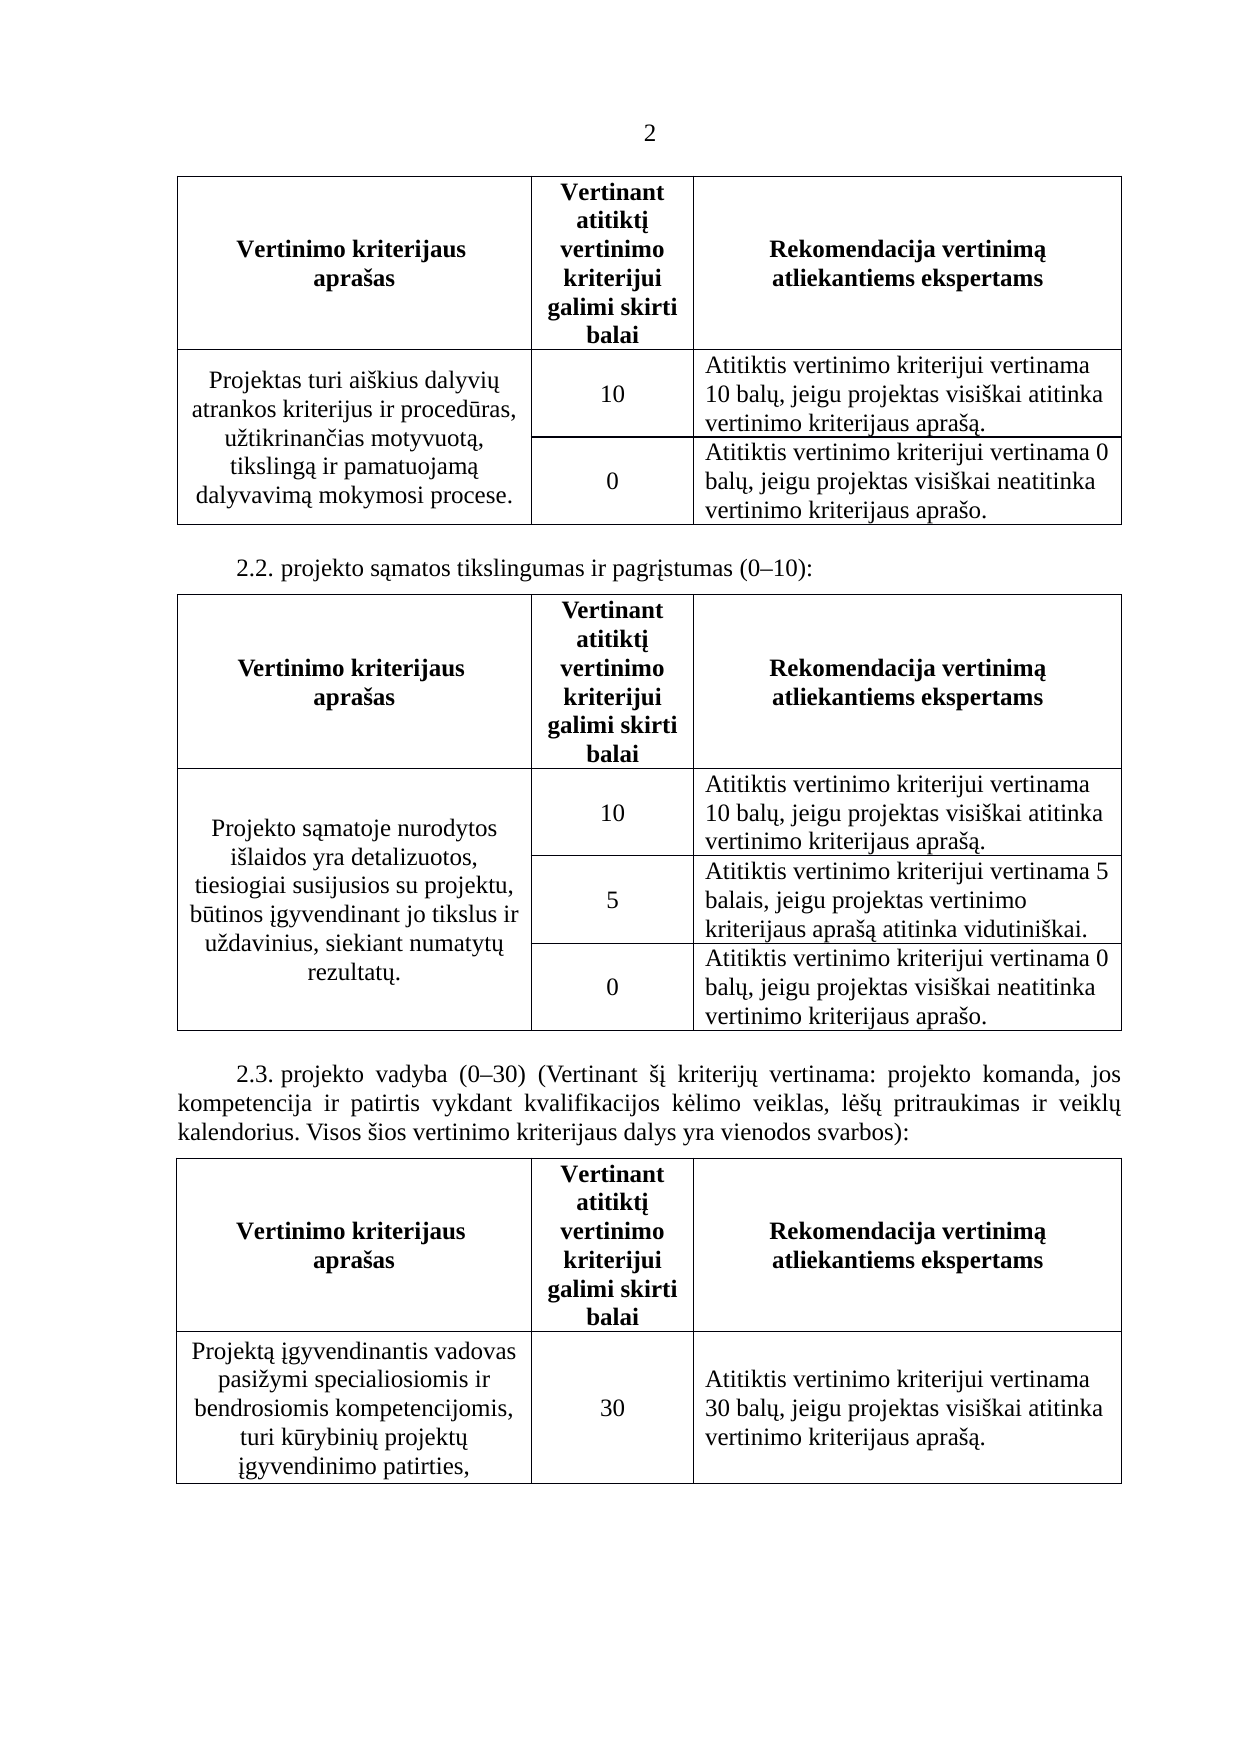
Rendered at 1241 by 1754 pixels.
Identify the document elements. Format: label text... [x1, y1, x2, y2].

table_header Vertinant atitiktį vertinimo kriterijui galimi skirti balai [532, 1159, 693, 1331]
table_cell Atitiktis vertinimo kriterijui vertinama 10 balų, jeigu projektas visiškai atitinka vertinimo kriterijaus aprašą. [694, 350, 1121, 436]
table_header Vertinant atitiktį vertinimo kriterijui galimi skirti balai [532, 177, 693, 349]
text 2.2. projekto sąmatos tikslingumas ir pagrįstumas (0–10): [177, 553, 1122, 582]
table_cell 10 [532, 350, 693, 436]
table_header Vertinimo kriterijaus aprašas [178, 177, 531, 349]
table_header Rekomendacija vertinimą atliekantiems ekspertams [694, 177, 1121, 349]
table_cell Projektą įgyvendinantis vadovas pasižymi specialiosiomis ir bendrosiomis kompetencijomis, turi kūrybinių projektų įgyvendinimo patirties, [177, 1332, 531, 1483]
table_cell Atitiktis vertinimo kriterijui vertinama 30 balų, jeigu projektas visiškai atitinka vertinimo kriterijaus aprašą. [694, 1332, 1121, 1483]
table_cell Atitiktis vertinimo kriterijui vertinama 10 balų, jeigu projektas visiškai atitinka vertinimo kriterijaus aprašą. [694, 769, 1121, 855]
table_header Rekomendacija vertinimą atliekantiems ekspertams [694, 1159, 1121, 1331]
table_cell Projekto sąmatoje nurodytos išlaidos yra detalizuotos, tiesiogiai susijusios su projektu, būtinos įgyvendinant jo tikslus ir uždavinius, siekiant numatytų rezultatų. [178, 769, 531, 1030]
table_cell 10 [532, 769, 693, 855]
table_cell 30 [532, 1332, 693, 1483]
table_header Rekomendacija vertinimą atliekantiems ekspertams [694, 595, 1121, 768]
table_cell Projektas turi aiškius dalyvių atrankos kriterijus ir procedūras, užtikrinančias motyvuotą, tikslingą ir pamatuojamą dalyvavimą mokymosi procese. [178, 350, 531, 524]
table_cell 5 [532, 856, 693, 942]
table_header Vertinant atitiktį vertinimo kriterijui galimi skirti balai [532, 595, 693, 768]
table_cell 0 [532, 944, 693, 1030]
table_cell Atitiktis vertinimo kriterijui vertinama 0 balų, jeigu projektas visiškai neatitinka vertinimo kriterijaus aprašo. [694, 438, 1121, 524]
table_cell Atitiktis vertinimo kriterijui vertinama 5 balais, jeigu projektas vertinimo kriterijaus aprašą atitinka vidutiniškai. [694, 856, 1121, 942]
table_cell 0 [532, 438, 693, 524]
table_header Vertinimo kriterijaus aprašas [177, 1159, 531, 1331]
table_header Vertinimo kriterijaus aprašas [178, 595, 531, 768]
text 2.3. projekto vadyba (0–30) (Vertinant šį kriterijų vertinama: projekto komanda, jos kompetencija ir patirtis vykdant kvalifikacijos kėlimo veiklas, lėšų pritraukimas ir veiklų kalendorius. Visos šios vertinimo kriterijaus dalys yra vienodos svarbos): [177, 1059, 1122, 1146]
table_cell Atitiktis vertinimo kriterijui vertinama 0 balų, jeigu projektas visiškai neatitinka vertinimo kriterijaus aprašo. [694, 944, 1121, 1030]
